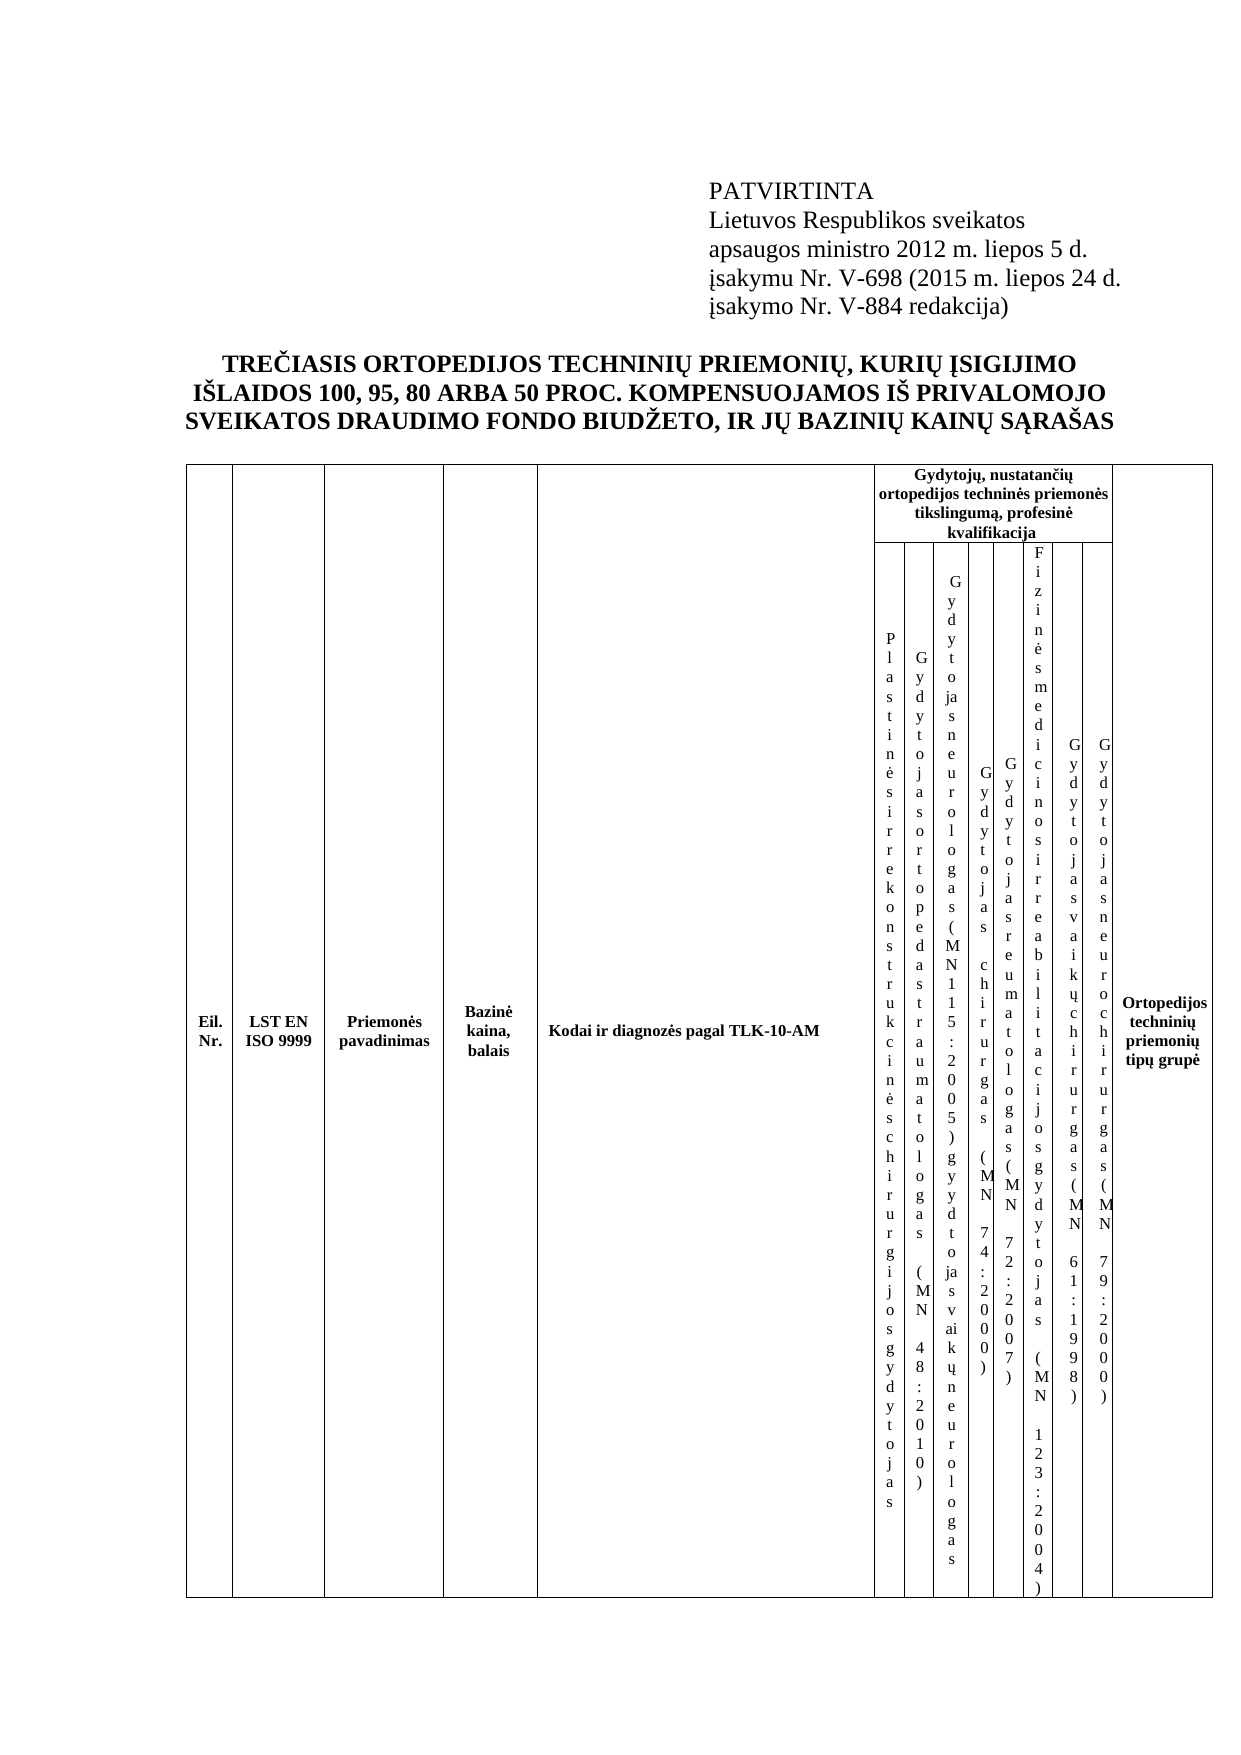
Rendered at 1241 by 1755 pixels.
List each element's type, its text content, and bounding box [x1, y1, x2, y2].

table_header Kodai ir diagnozės pagal TLK-10-AM [538, 465, 874, 1597]
text TREČIASIS ORTOPEDIJOS TECHNINIŲ PRIEMONIŲ, KURIŲ ĮSIGIJIMO IŠLAIDOS 100, 95, 80 ARBA 50 PROC. KOMPENSUOJAMOS IŠ PRIVALOMOJO SVEIKATOS DRAUDIMO FONDO BIUDŽETO, IR JŲ BAZINIŲ KAINŲ SĄRAŠAS [177, 349, 1122, 435]
table_header LST EN ISO 9999 [233, 465, 324, 1597]
table_cell Gydytojas vaikų chirurgas (MN 61:1998) [1053, 543, 1082, 1597]
table_header Eil. Nr. [187, 465, 232, 1597]
table_cell Fizinės medicinos ir reabilitacijos gydytojas (MN 123:2004) [1024, 543, 1052, 1597]
table_cell Gydytojas reumatologas (MN 72:2007) [994, 543, 1023, 1597]
table_cell Gydytojas neurochirurgas (MN 79:2000) [1083, 543, 1112, 1597]
table_cell Gydytojas chirurgas (MN 74:2000) [969, 543, 993, 1597]
table_cell Gydytojas neurologas (MN 115:2005) gyydtojas vaikų neurologas [934, 543, 968, 1597]
table_header Gydytojų, nustatančių ortopedijos techninės priemonės tikslingumą, profesinė kvalifikacija [875, 465, 1112, 542]
table_header Bazinė kaina, balais [444, 465, 537, 1597]
table_header Ortopedijos techninių priemonių tipų grupė [1113, 465, 1212, 1597]
table_cell Plastinės ir rekonstrukcinės chirurgijos gydytojas [875, 543, 904, 1597]
table_header Priemonės pavadinimas [325, 465, 443, 1597]
text Lietuvos Respublikos sveikatos apsaugos ministro 2012 m. liepos 5 d. įsakymu Nr. V-698 (2015 m. liepos 24 d. įsakymo Nr. V-884 redakcija) [709, 205, 1122, 320]
text PATVIRTINTA [709, 176, 1122, 205]
table_cell Gydytojas ortopedas traumatologas (MN 48:2010) [905, 543, 933, 1597]
